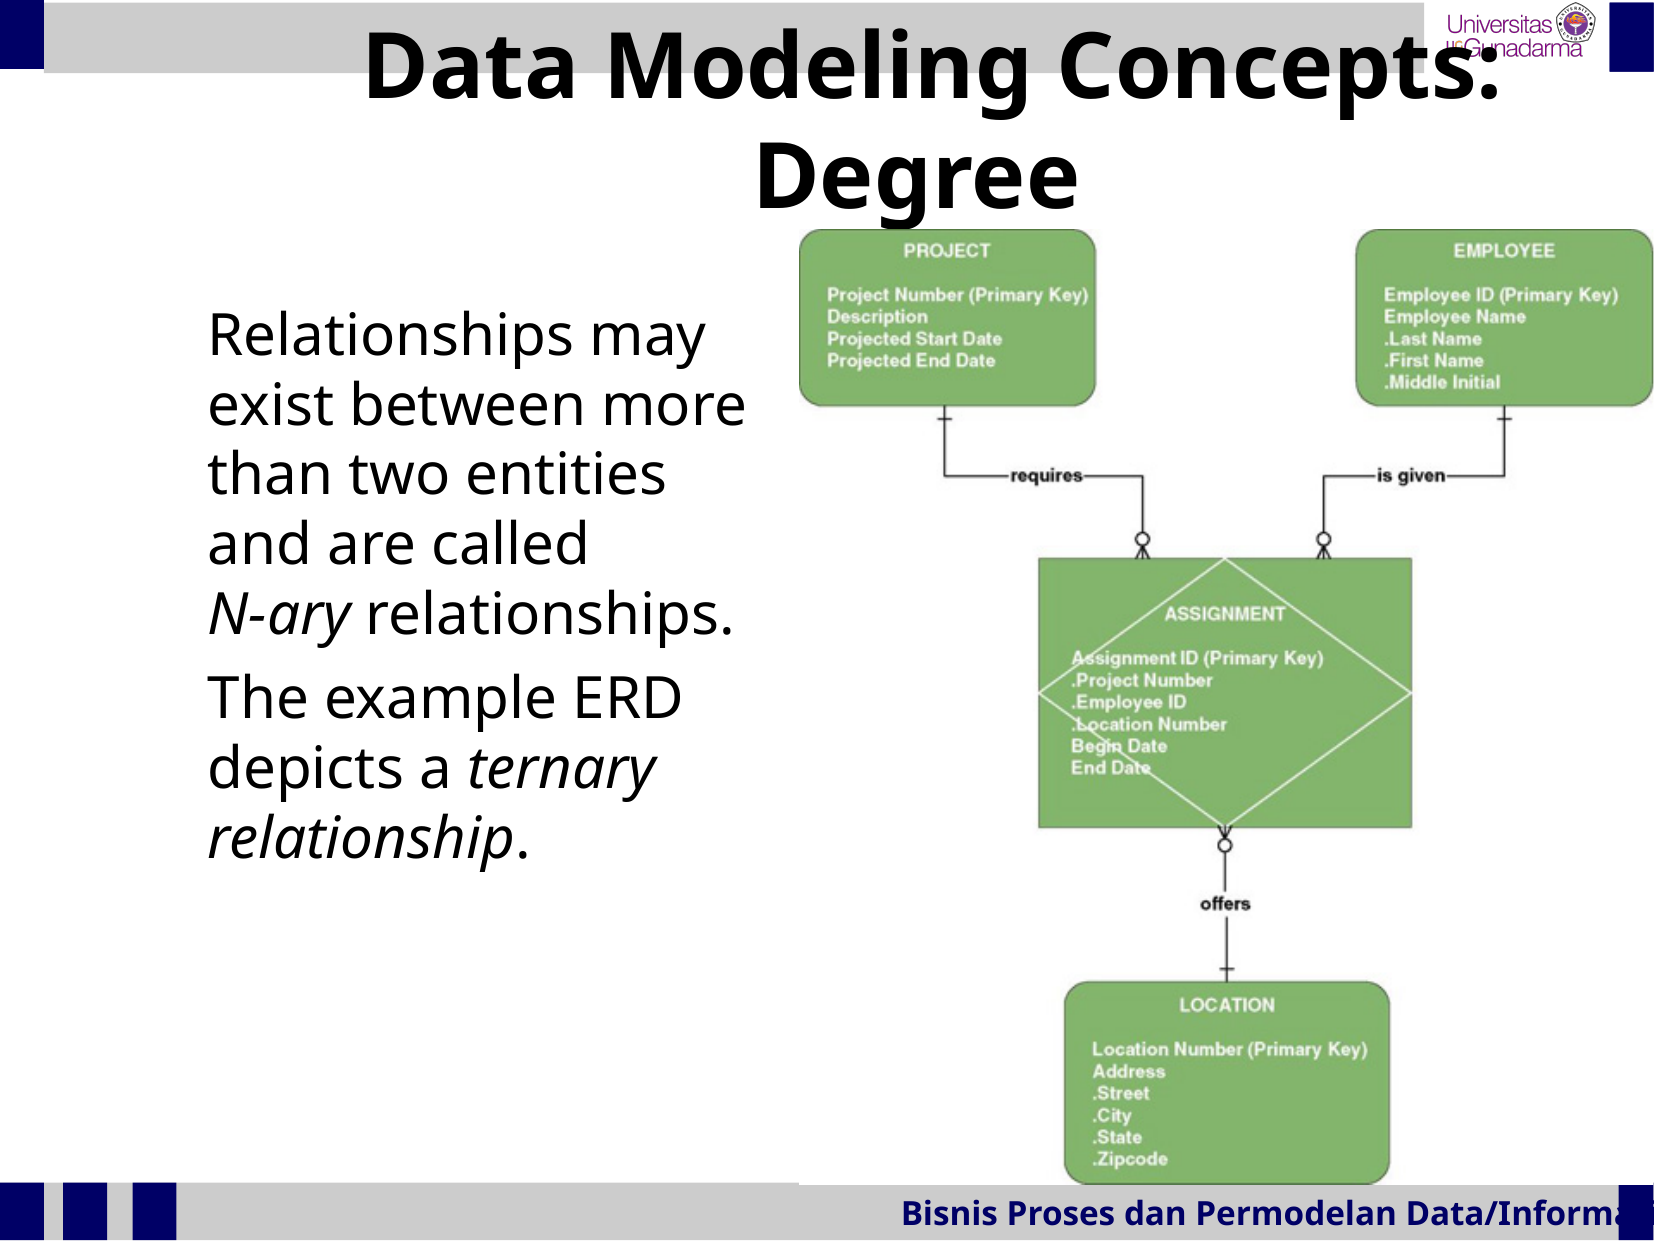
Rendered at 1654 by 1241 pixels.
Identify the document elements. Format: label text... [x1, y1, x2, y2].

picture [1437, 2, 1610, 13]
picture [799, 229, 1654, 1186]
list Relationships may exist between more than two entities and are called N-ary relationships. The example ERD depicts a ternary relationship. [192, 289, 786, 1166]
title Data Modeling Concepts: Degree [179, 13, 1654, 221]
